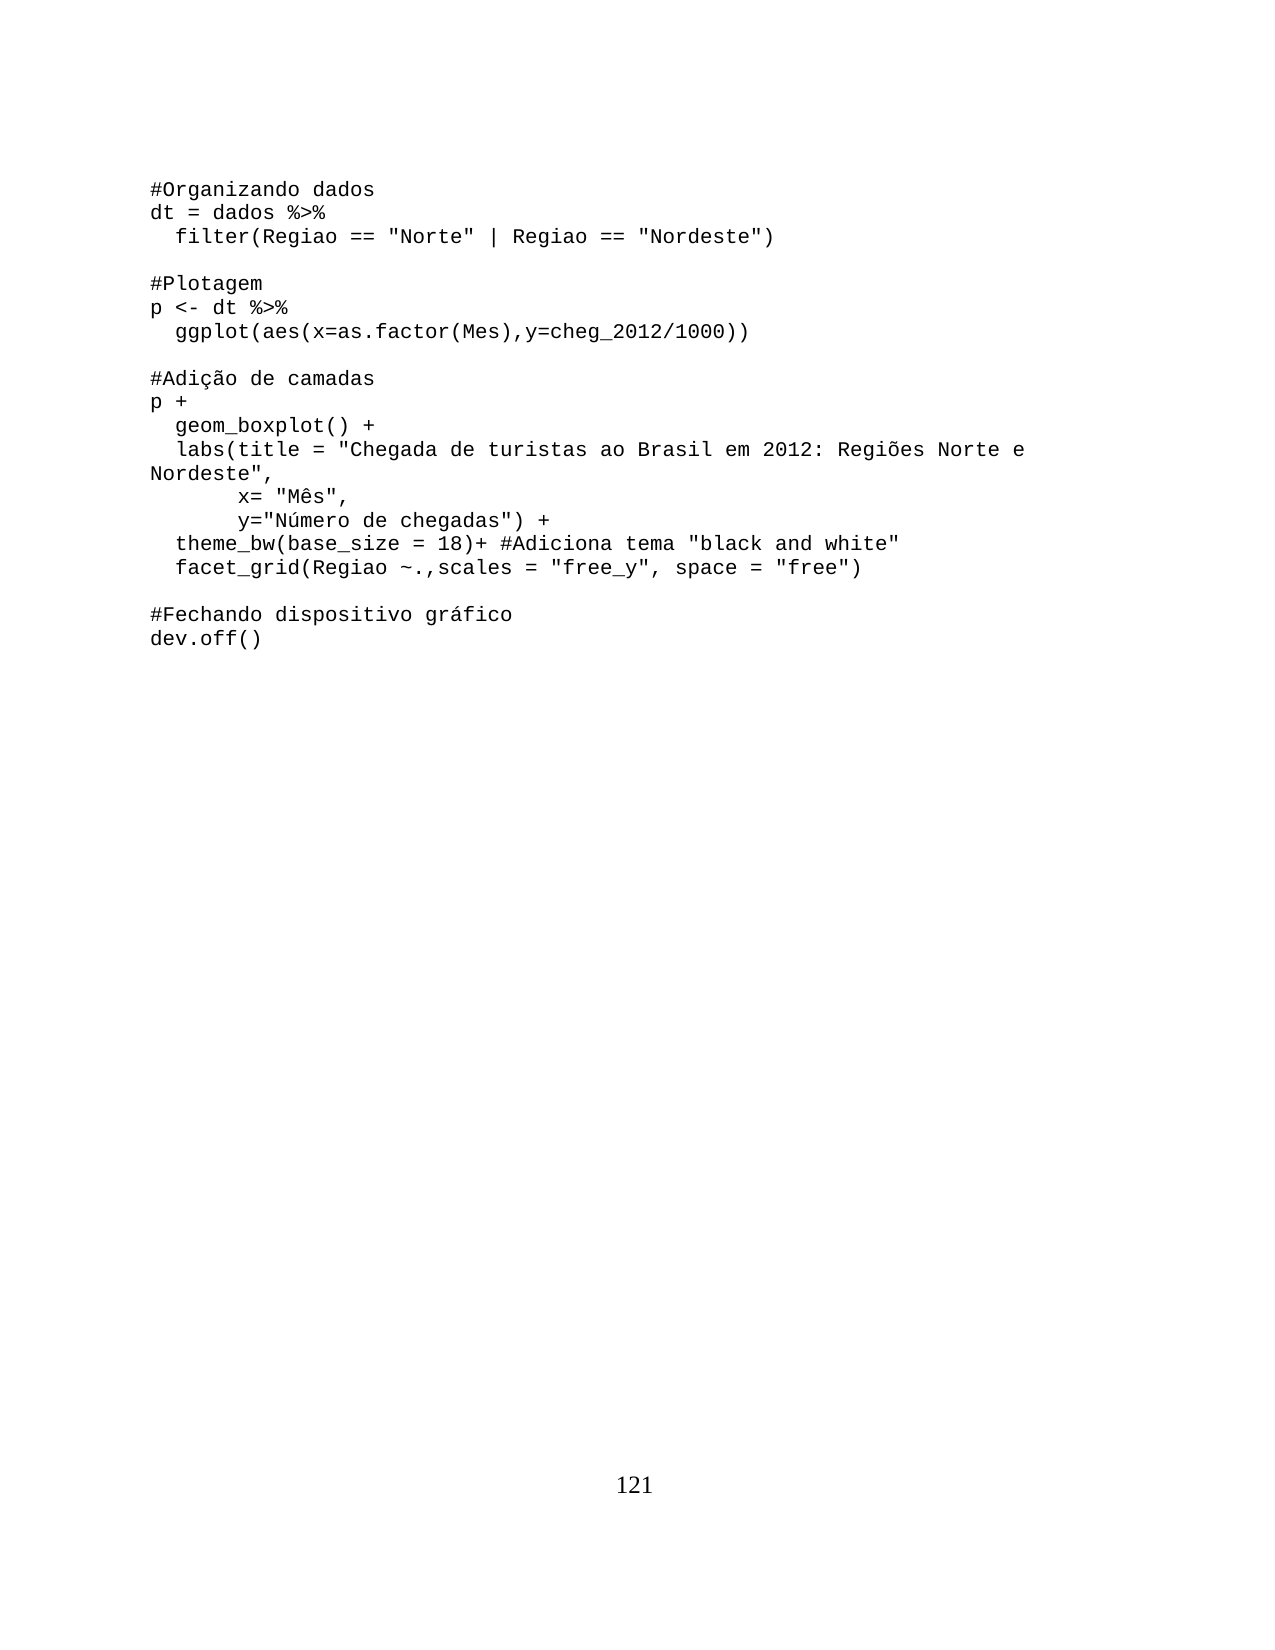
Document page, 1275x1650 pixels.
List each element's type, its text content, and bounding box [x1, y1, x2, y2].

text labs(title = "Chegada de turistas ao Brasil em 2012: Regiões Norte e Nordeste", [150, 439, 1125, 486]
text #Organizando dados [150, 179, 1125, 202]
text ggplot(aes(x=as.factor(Mes),y=cheg_2012/1000)) [150, 321, 1125, 344]
list [187, 150, 1125, 179]
text #Plotagem [150, 273, 1125, 297]
text filter(Regiao == "Norte" | Regiao == "Nordeste") [150, 226, 1125, 250]
text facet_grid(Regiao ~.,scales = "free_y", space = "free") [150, 557, 1125, 581]
text dt = dados %>% [150, 202, 1125, 226]
text #Fechando dispositivo gráfico [150, 604, 1125, 628]
text p + [150, 392, 1125, 415]
text geom_boxplot() + [150, 415, 1125, 439]
text x= "Mês", [150, 486, 1125, 510]
text dev.off() [150, 628, 1125, 652]
text #Adição de camadas [150, 368, 1125, 392]
text p <- dt %>% [150, 297, 1125, 321]
text y="Número de chegadas") + [150, 510, 1125, 533]
text theme_bw(base_size = 18)+ #Adiciona tema "black and white" [150, 533, 1125, 557]
